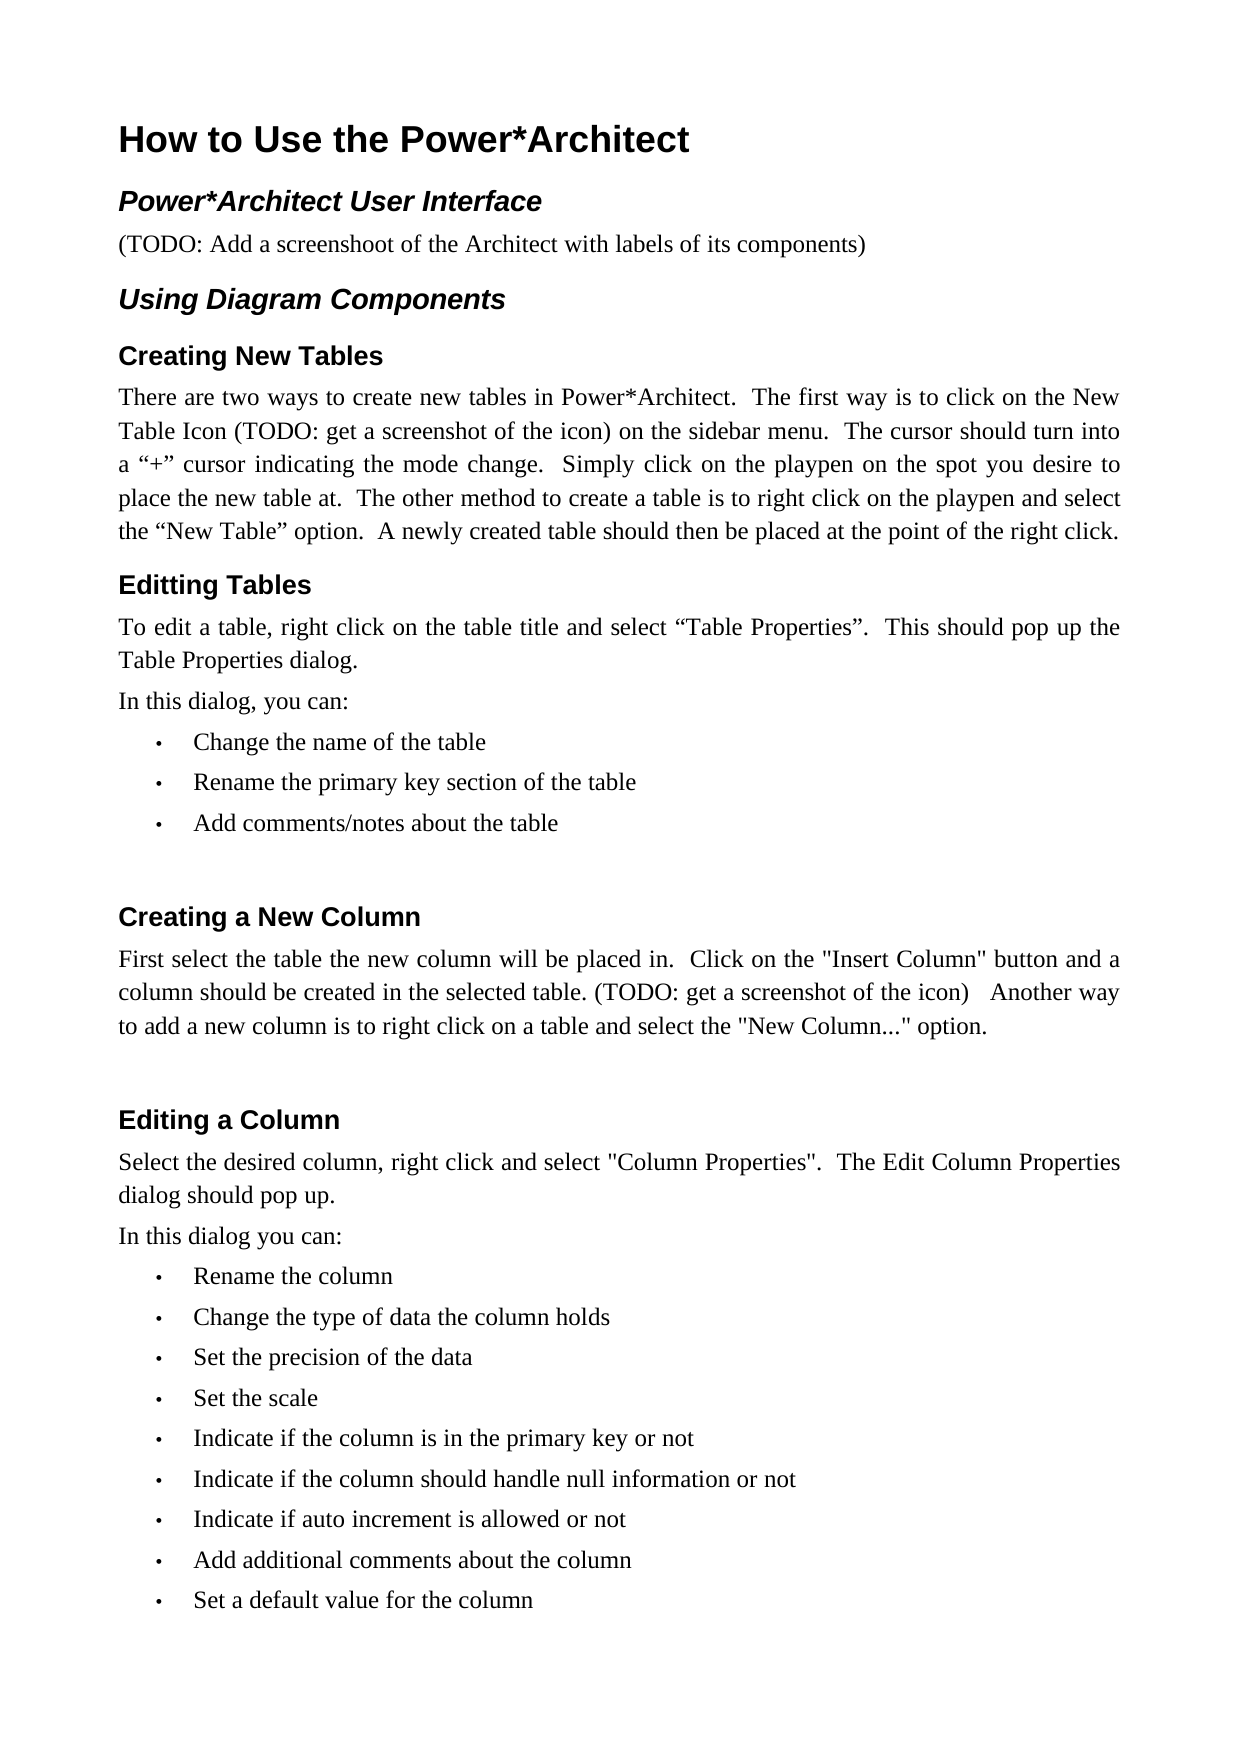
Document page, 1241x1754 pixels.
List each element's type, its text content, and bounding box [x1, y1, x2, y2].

subtitle Editting Tables [118, 570, 1122, 600]
text First select the table the new column will be placed in. Click on the "Insert Column" button and a column should be created in the selected table. (TODO: get a screenshot of the icon) Another way to add a new column is to right click on a table and select the "New Column..." option. [118, 944, 1122, 1039]
text In this dialog, you can: [118, 687, 1122, 715]
text There are two ways to create new tables in Power*Architect. The first way is to click on the New Table Icon (TODO: get a screenshot of the icon) on the sidebar menu. The cursor should turn into a “+” cursor indicating the mode change. Simply click on the playpen on the spot you desire to place the new table at. The other method to create a table is to right click on the playpen and select the “New Table” option. A newly created table should then be placed at the point of the right click. [118, 383, 1122, 545]
subtitle Using Diagram Components [118, 283, 1122, 316]
text (TODO: Add a screenshoot of the Architect with labels of its components) [118, 230, 1122, 258]
subtitle Creating New Tables [118, 341, 1122, 371]
list Set the precision of the data [156, 1343, 1122, 1371]
subtitle Power*Architect User Interface [118, 185, 1122, 218]
list Change the type of data the column holds [156, 1303, 1122, 1331]
list Set a default value for the column [156, 1586, 1122, 1614]
subtitle Editing a Column [118, 1105, 1122, 1135]
list Set the scale [156, 1384, 1122, 1412]
list Indicate if auto increment is allowed or not [156, 1505, 1122, 1533]
text Select the desired column, right click and select "Column Properties". The Edit Column Properties dialog should pop up. [118, 1148, 1122, 1209]
list Rename the column [156, 1262, 1122, 1290]
list Rename the primary key section of the table [156, 768, 1122, 796]
title How to Use the Power*Architect [118, 118, 1122, 160]
list Add additional comments about the column [156, 1546, 1122, 1574]
list Change the name of the table [156, 727, 1122, 755]
list Add comments/notes about the table [156, 808, 1122, 836]
text To edit a table, right click on the table title and select “Table Properties”. This should pop up the Table Properties dialog. [118, 613, 1122, 674]
list Indicate if the column is in the primary key or not [156, 1424, 1122, 1452]
subtitle Creating a New Column [118, 902, 1122, 932]
text In this dialog you can: [118, 1222, 1122, 1250]
list Indicate if the column should handle null information or not [156, 1465, 1122, 1493]
